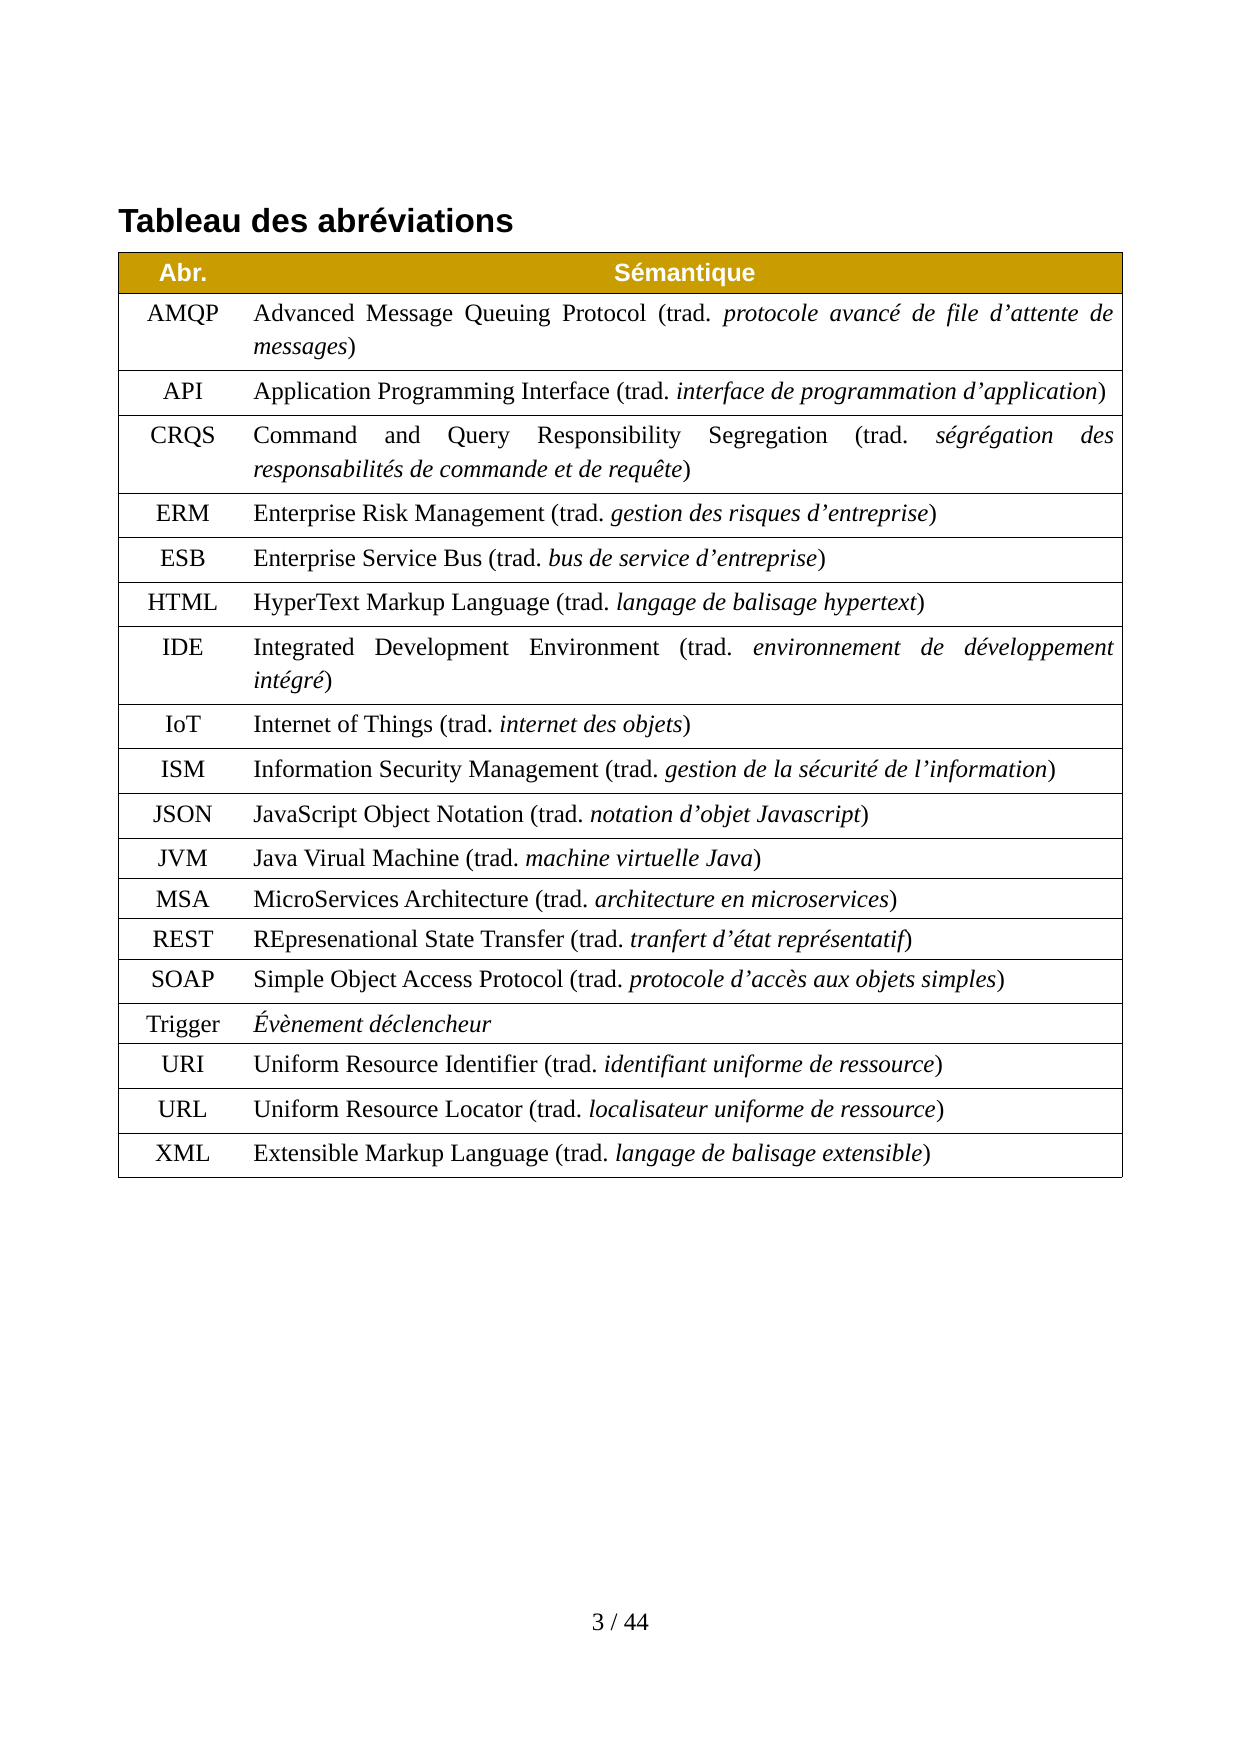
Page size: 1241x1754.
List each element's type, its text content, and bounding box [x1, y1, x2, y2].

table_cell Integrated Development Environment (trad. environnement de développement intégré) [247, 627, 1122, 704]
table_cell Enterprise Service Bus (trad. bus de service d’entreprise) [247, 538, 1122, 582]
table_cell Évènement déclencheur [247, 1004, 1122, 1043]
table_header Sémantique [247, 253, 1122, 293]
table_cell Enterprise Risk Management (trad. gestion des risques d’entreprise) [247, 494, 1122, 537]
table_cell Application Programming Interface (trad. interface de programmation d’application) [247, 371, 1122, 415]
table_cell MSA [119, 879, 247, 918]
table_cell Information Security Management (trad. gestion de la sécurité de l’information) [247, 749, 1122, 793]
table_cell API [119, 371, 247, 415]
table_header Abr. [119, 253, 247, 293]
table_cell URL [119, 1089, 247, 1132]
table_cell SOAP [119, 960, 247, 1003]
table_cell URI [119, 1044, 247, 1088]
table_cell ISM [119, 749, 247, 793]
table_cell Extensible Markup Language (trad. langage de balisage extensible) [247, 1134, 1122, 1177]
table_cell ESB [119, 538, 247, 582]
table_cell ERM [119, 494, 247, 537]
table_cell MicroServices Architecture (trad. architecture en microservices) [247, 879, 1122, 918]
table_cell Advanced Message Queuing Protocol (trad. protocole avancé de file d’attente de messages) [247, 294, 1122, 370]
table_cell Uniform Resource Identifier (trad. identifiant uniforme de ressource) [247, 1044, 1122, 1088]
table_cell REST [119, 919, 247, 958]
table_cell HyperText Markup Language (trad. langage de balisage hypertext) [247, 583, 1122, 626]
table_cell IDE [119, 627, 247, 704]
table_cell REpresenational State Transfer (trad. tranfert d’état représentatif) [247, 919, 1122, 958]
subtitle Tableau des abréviations [118, 201, 1122, 240]
table_cell Simple Object Access Protocol (trad. protocole d’accès aux objets simples) [247, 960, 1122, 1003]
table_cell Java Virual Machine (trad. machine virtuelle Java) [247, 839, 1122, 878]
table_cell XML [119, 1134, 247, 1177]
table_cell Internet of Things (trad. internet des objets) [247, 705, 1122, 748]
table_cell Uniform Resource Locator (trad. localisateur uniforme de ressource) [247, 1089, 1122, 1132]
table_cell JavaScript Object Notation (trad. notation d’objet Javascript) [247, 794, 1122, 837]
table_cell AMQP [119, 294, 247, 370]
table_cell CRQS [119, 416, 247, 492]
table_cell HTML [119, 583, 247, 626]
table_cell Trigger [119, 1004, 247, 1043]
table_cell JVM [119, 839, 247, 878]
table_cell IoT [119, 705, 247, 748]
table_cell JSON [119, 794, 247, 837]
table_cell Command and Query Responsibility Segregation (trad. ségrégation des responsabilités de commande et de requête) [247, 416, 1122, 492]
